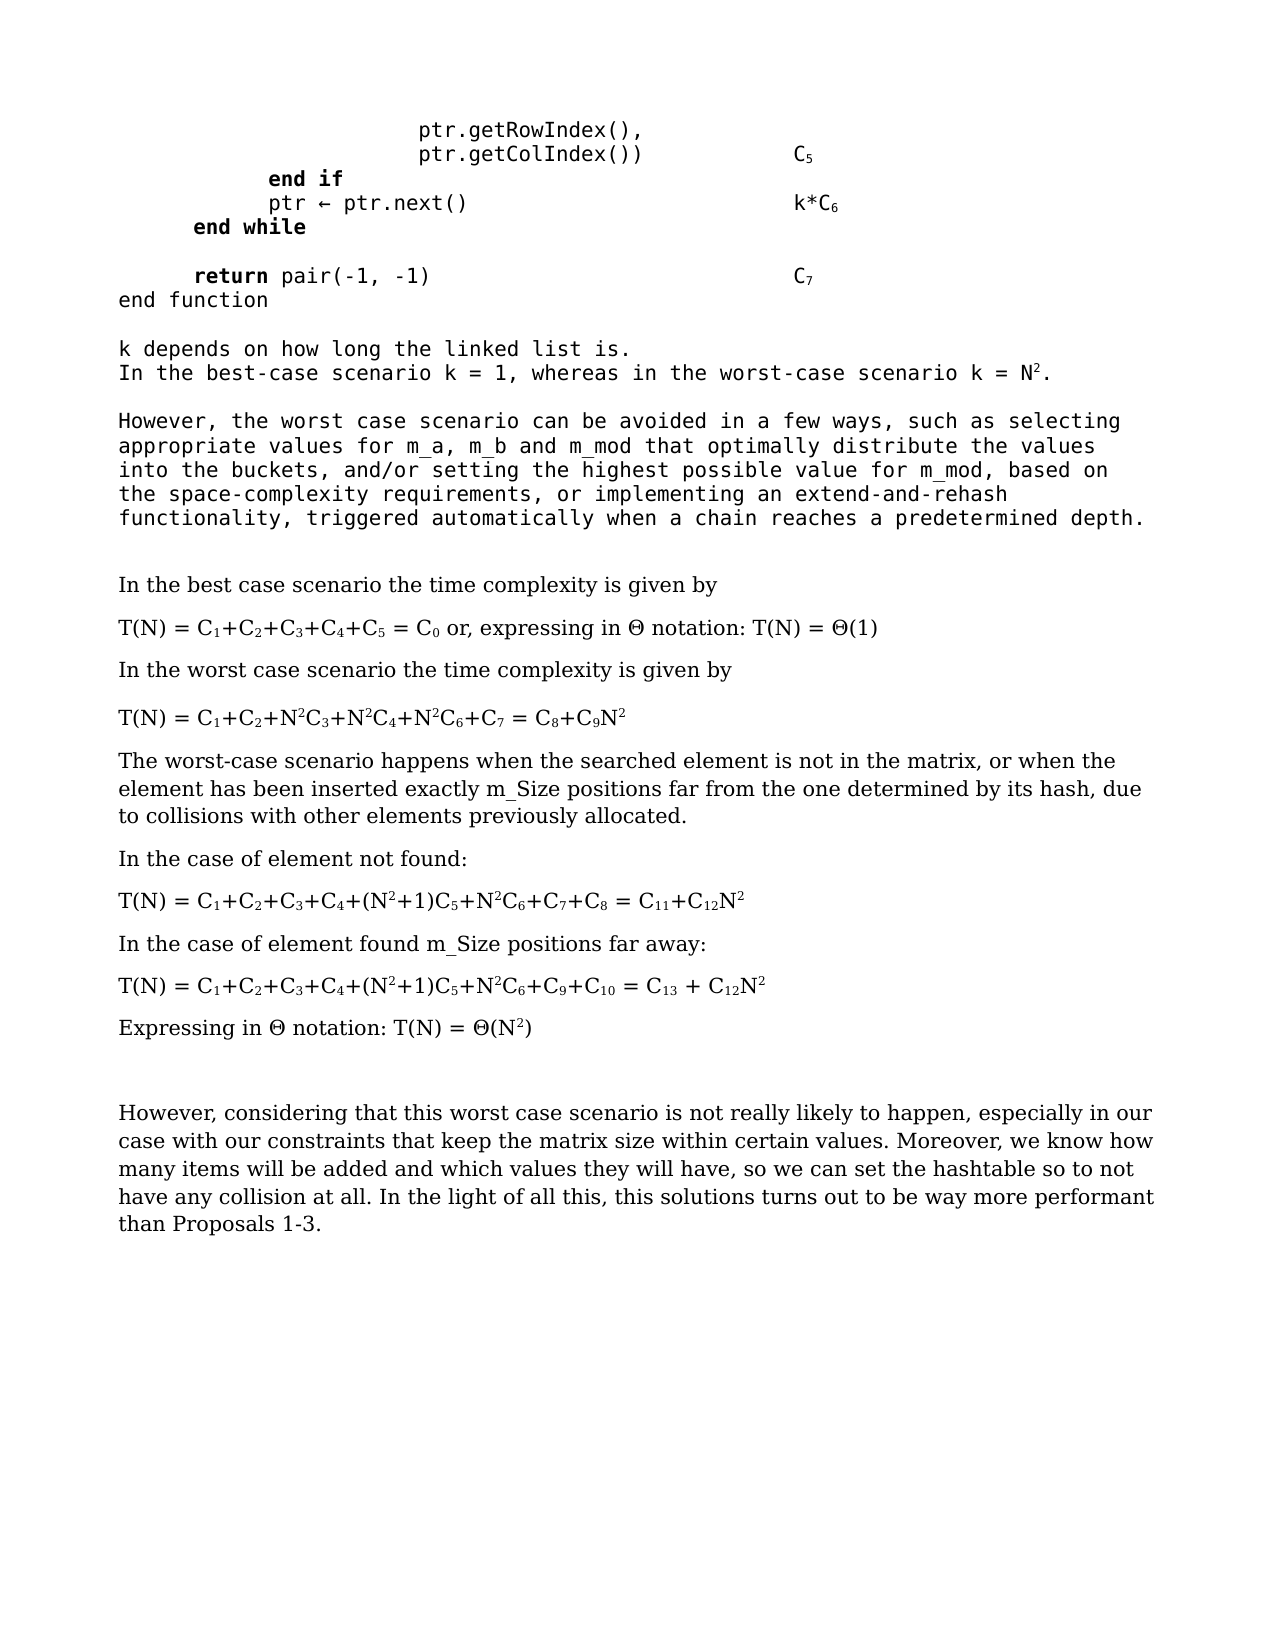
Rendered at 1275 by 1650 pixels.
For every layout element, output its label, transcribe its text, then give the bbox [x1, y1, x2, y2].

text In the case of element found m_Size positions far away: [118, 932, 1157, 956]
text ptr.getRowIndex(), [118, 118, 1157, 142]
text However, considering that this worst case scenario is not really likely to happen, especially in our case with our constraints that keep the matrix size within certain values. Moreover, we know how many items will be added and which values they will have, so we can set the hashtable so to not have any collision at all. In the light of all this, this solutions turns out to be way more performant than Proposals 1-3. [118, 1101, 1157, 1237]
text end if [118, 167, 1157, 191]
text ptr ← ptr.next() k*C6 [118, 191, 1157, 215]
text ptr.getColIndex()) C5 [118, 142, 1157, 167]
text In the best-case scenario k = 1, whereas in the worst-case scenario k = N2. [118, 361, 1157, 385]
text However, the worst case scenario can be avoided in a few ways, such as selecting appropriate values for m_a, m_b and m_mod that optimally distribute the values into the buckets, and/or setting the highest possible value for m_mod, based on the space-complexity requirements, or implementing an extend-and-rehash functionality, triggered automatically when a chain reaches a predetermined depth. [118, 409, 1157, 531]
text end function [118, 288, 1157, 312]
text T(N) = C1+C2+C3+C4+(N2+1)C5+N2C6+C9+C10 = C13 + C12N2 [118, 974, 1157, 998]
text T(N) = C1+C2+N2C3+N2C4+N2C6+C7 = C8+C9N2 [118, 706, 1157, 731]
text Expressing in Θ notation: T(N) = Θ(N2) [118, 1016, 1157, 1041]
text In the best case scenario the time complexity is given by [118, 573, 1157, 597]
text The worst-case scenario happens when the searched element is not in the matrix, or when the element has been inserted exactly m_Size positions far from the one determined by its hash, due to collisions with other elements previously allocated. [118, 749, 1157, 829]
text In the worst case scenario the time complexity is given by [118, 658, 1157, 682]
text end while [118, 215, 1157, 239]
text In the case of element not found: [118, 847, 1157, 871]
text return pair(-1, -1) C7 [118, 264, 1157, 288]
text T(N) = C1+C2+C3+C4+C5 = C0 or, expressing in Θ notation: T(N) = Θ(1) [118, 616, 1157, 640]
text k depends on how long the linked list is. [118, 337, 1157, 361]
text T(N) = C1+C2+C3+C4+(N2+1)C5+N2C6+C7+C8 = C11+C12N2 [118, 889, 1157, 913]
